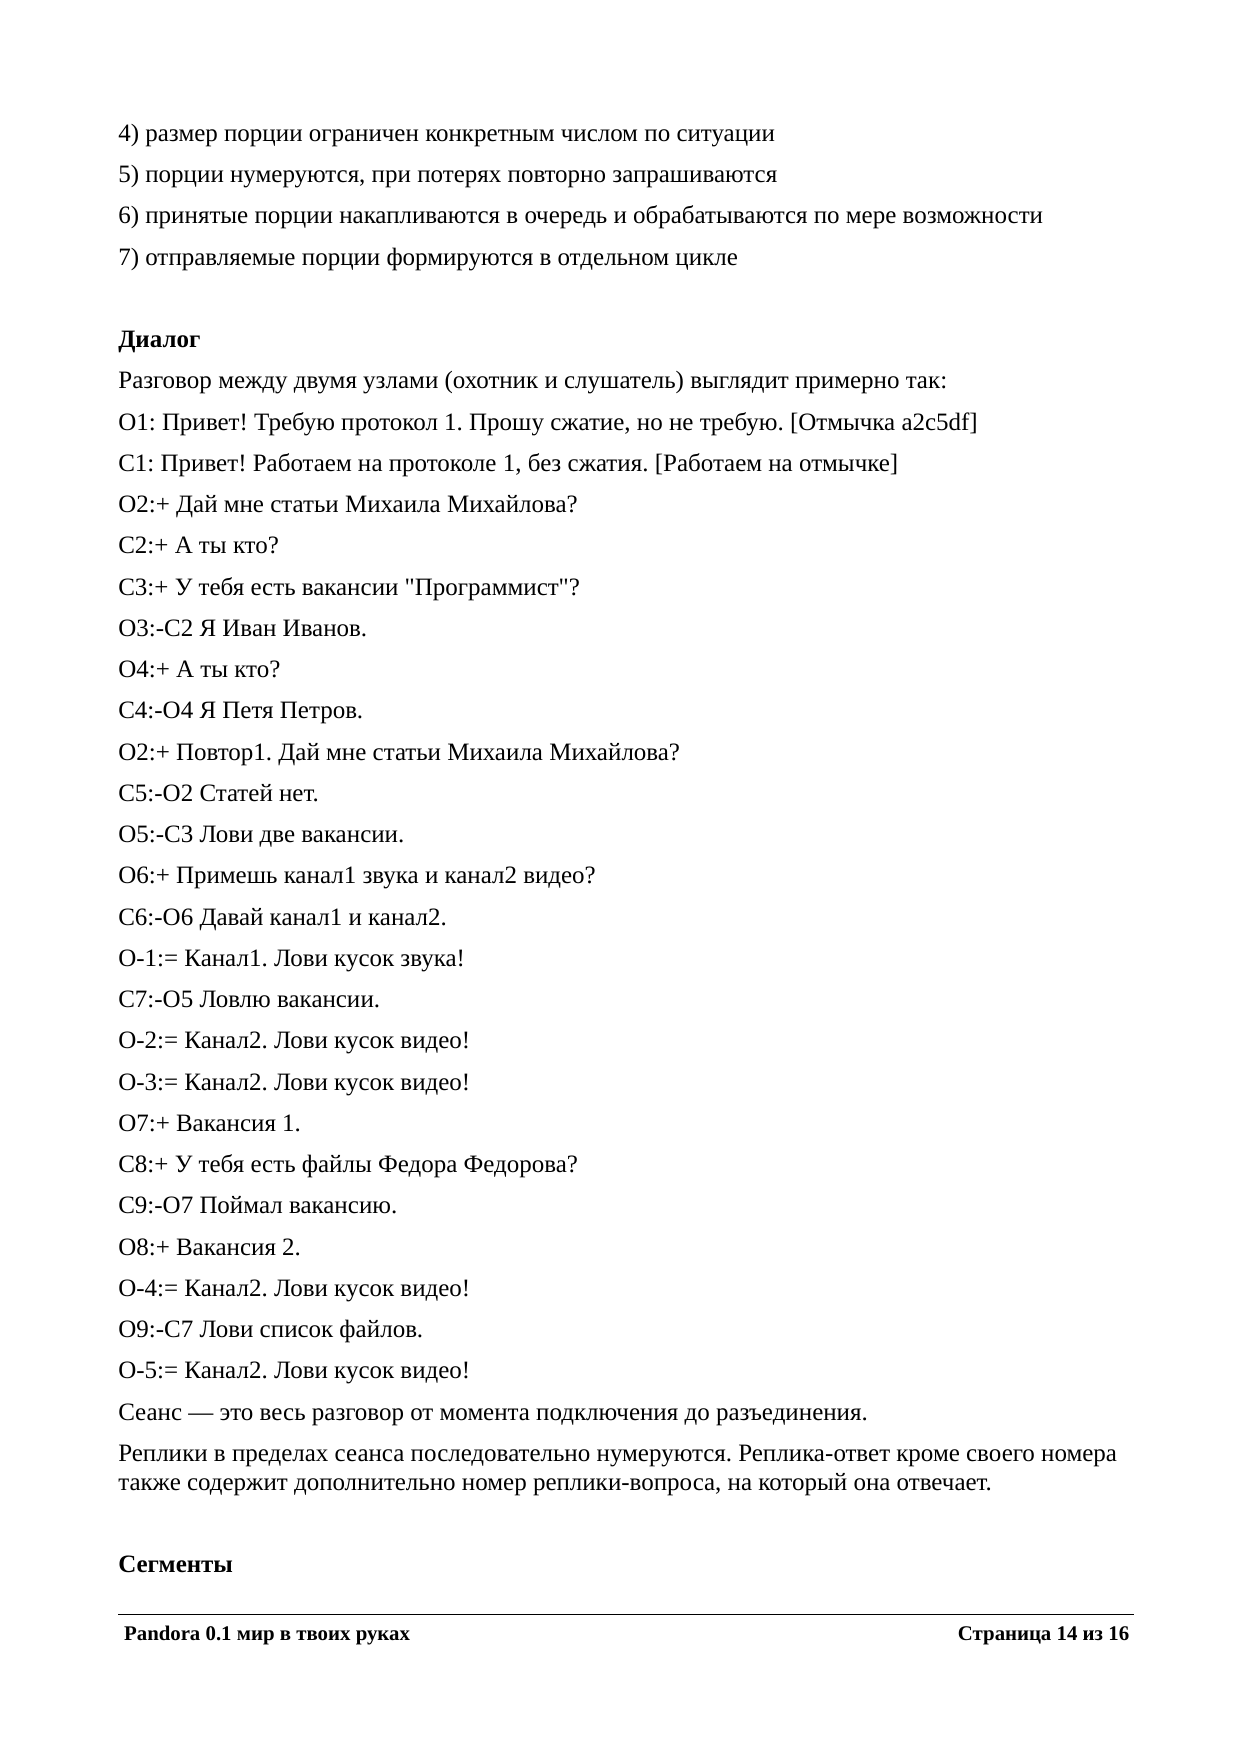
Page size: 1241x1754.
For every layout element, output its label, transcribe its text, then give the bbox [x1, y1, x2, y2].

text О1: Привет! Требую протокол 1. Прошу сжатие, но не требую. [Отмычка a2c5df] [118, 407, 1134, 436]
text Реплики в пределах сеанса последовательно нумеруются. Реплика-ответ кроме своего номера также содержит дополнительно номер реплики-вопроса, на который она отвечает. [118, 1438, 1134, 1496]
text О-1:= Канал1. Лови кусок звука! [118, 943, 1134, 972]
text Диалог [118, 324, 1134, 353]
text О3:-С2 Я Иван Иванов. [118, 613, 1134, 642]
text О-2:= Канал2. Лови кусок видео! [118, 1026, 1134, 1054]
text О4:+ А ты кто? [118, 654, 1134, 683]
text О8:+ Вакансия 2. [118, 1232, 1134, 1261]
text О9:-С7 Лови список файлов. [118, 1314, 1134, 1343]
text 5) порции нумеруются, при потерях повторно запрашиваются [118, 159, 1134, 188]
text С7:-O5 Ловлю вакансии. [118, 984, 1134, 1013]
text Разговор между двумя узлами (охотник и слушатель) выглядит примерно так: [118, 366, 1134, 394]
text Сегменты [118, 1549, 1134, 1578]
text С8:+ У тебя есть файлы Федора Федорова? [118, 1149, 1134, 1178]
text С4:-О4 Я Петя Петров. [118, 696, 1134, 724]
text 7) отправляемые порции формируются в отдельном цикле [118, 242, 1134, 271]
text О7:+ Вакансия 1. [118, 1108, 1134, 1137]
text О-3:= Канал2. Лови кусок видео! [118, 1067, 1134, 1096]
text О6:+ Примешь канал1 звука и канал2 видео? [118, 861, 1134, 889]
text О2:+ Дай мне статьи Михаила Михайлова? [118, 489, 1134, 518]
text О-5:= Канал2. Лови кусок видео! [118, 1356, 1134, 1384]
text С9:-О7 Поймал вакансию. [118, 1191, 1134, 1219]
text С2:+ А ты кто? [118, 531, 1134, 559]
text 4) размер порции ограничен конкретным числом по ситуации [118, 118, 1134, 147]
text Сеанс — это весь разговор от момента подключения до разъединения. [118, 1397, 1134, 1426]
text С3:+ У тебя есть вакансии "Программист"? [118, 572, 1134, 601]
text С5:-О2 Статей нет. [118, 778, 1134, 807]
text С1: Привет! Работаем на протоколе 1, без сжатия. [Работаем на отмычке] [118, 448, 1134, 477]
text 6) принятые порции накапливаются в очередь и обрабатываются по мере возможности [118, 201, 1134, 229]
text О5:-С3 Лови две вакансии. [118, 819, 1134, 848]
text О2:+ Повтор1. Дай мне статьи Михаила Михайлова? [118, 737, 1134, 766]
text С6:-О6 Давай канал1 и канал2. [118, 902, 1134, 931]
text О-4:= Канал2. Лови кусок видео! [118, 1273, 1134, 1302]
